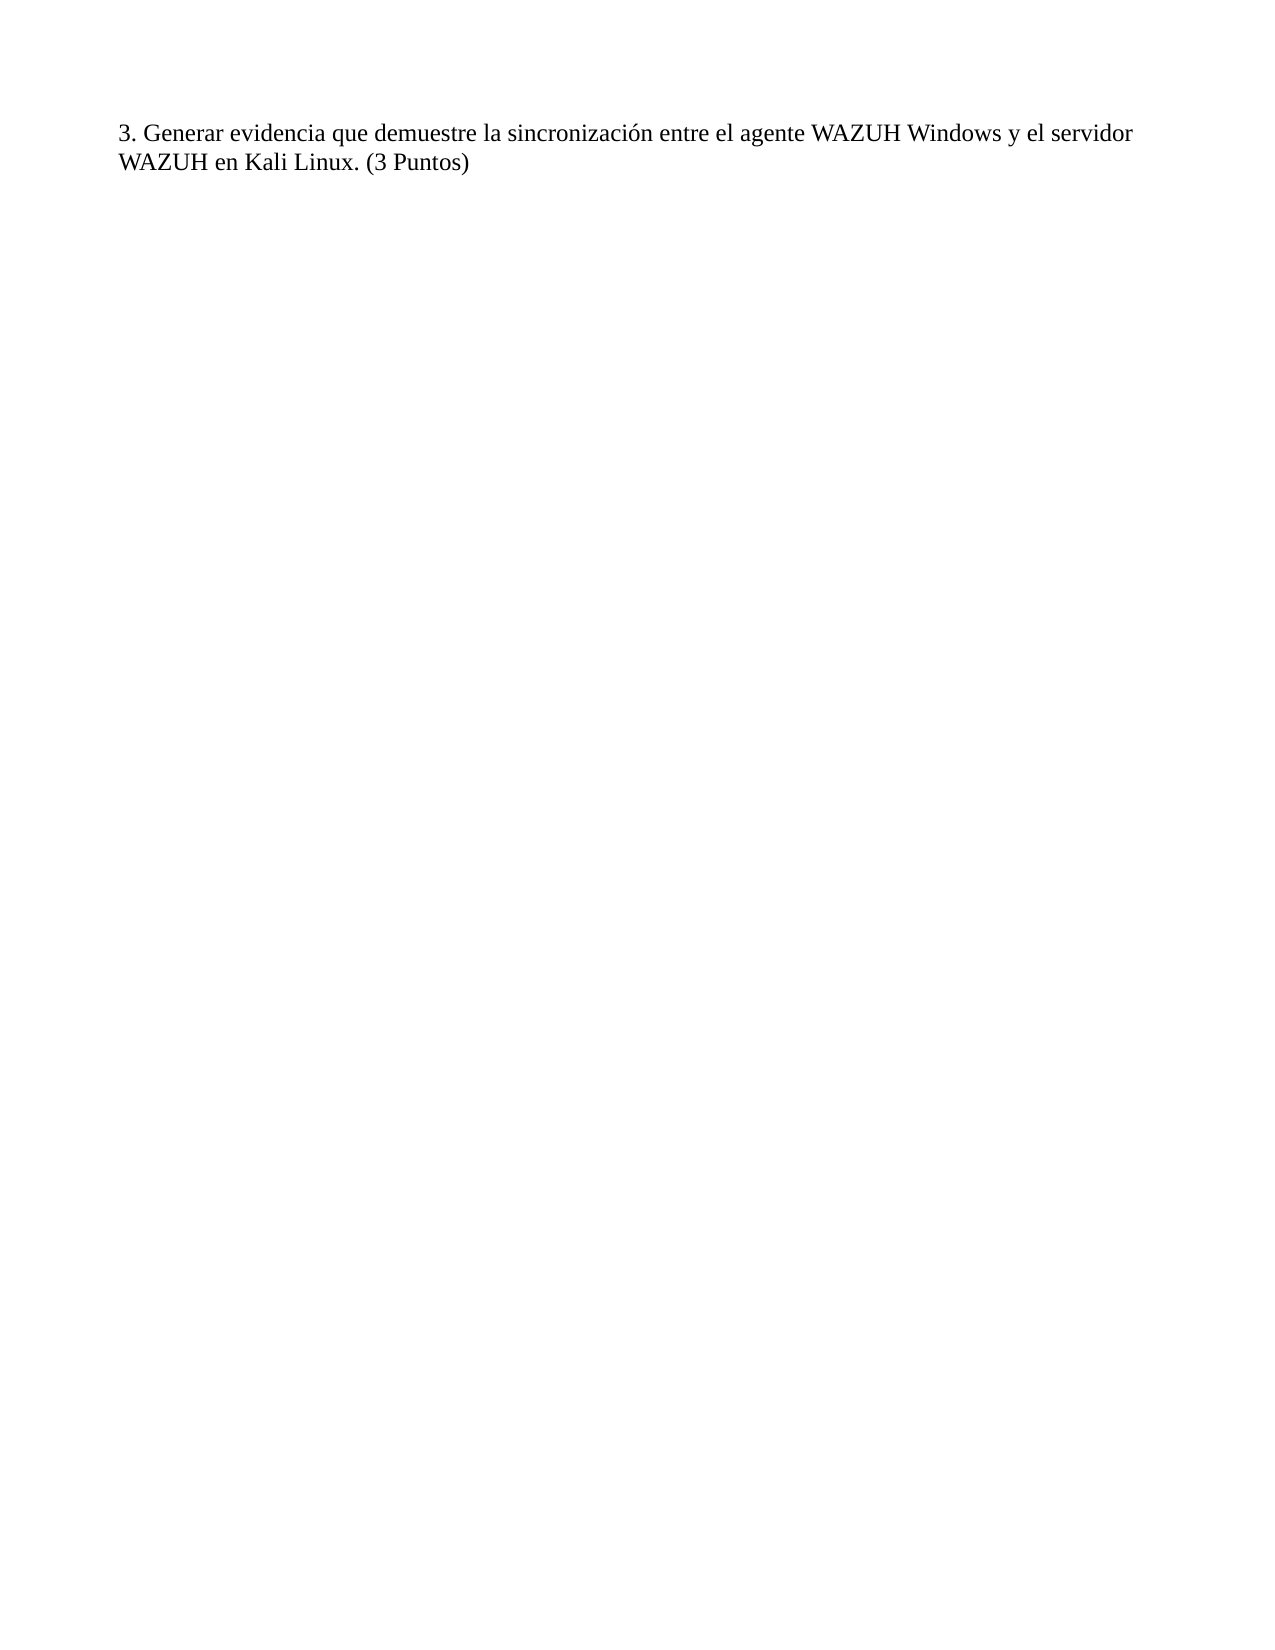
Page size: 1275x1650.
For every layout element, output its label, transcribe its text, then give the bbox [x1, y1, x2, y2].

text 3. Generar evidencia que demuestre la sincronización entre el agente WAZUH Windows y el servidor WAZUH en Kali Linux. (3 Puntos) [118, 118, 1157, 176]
